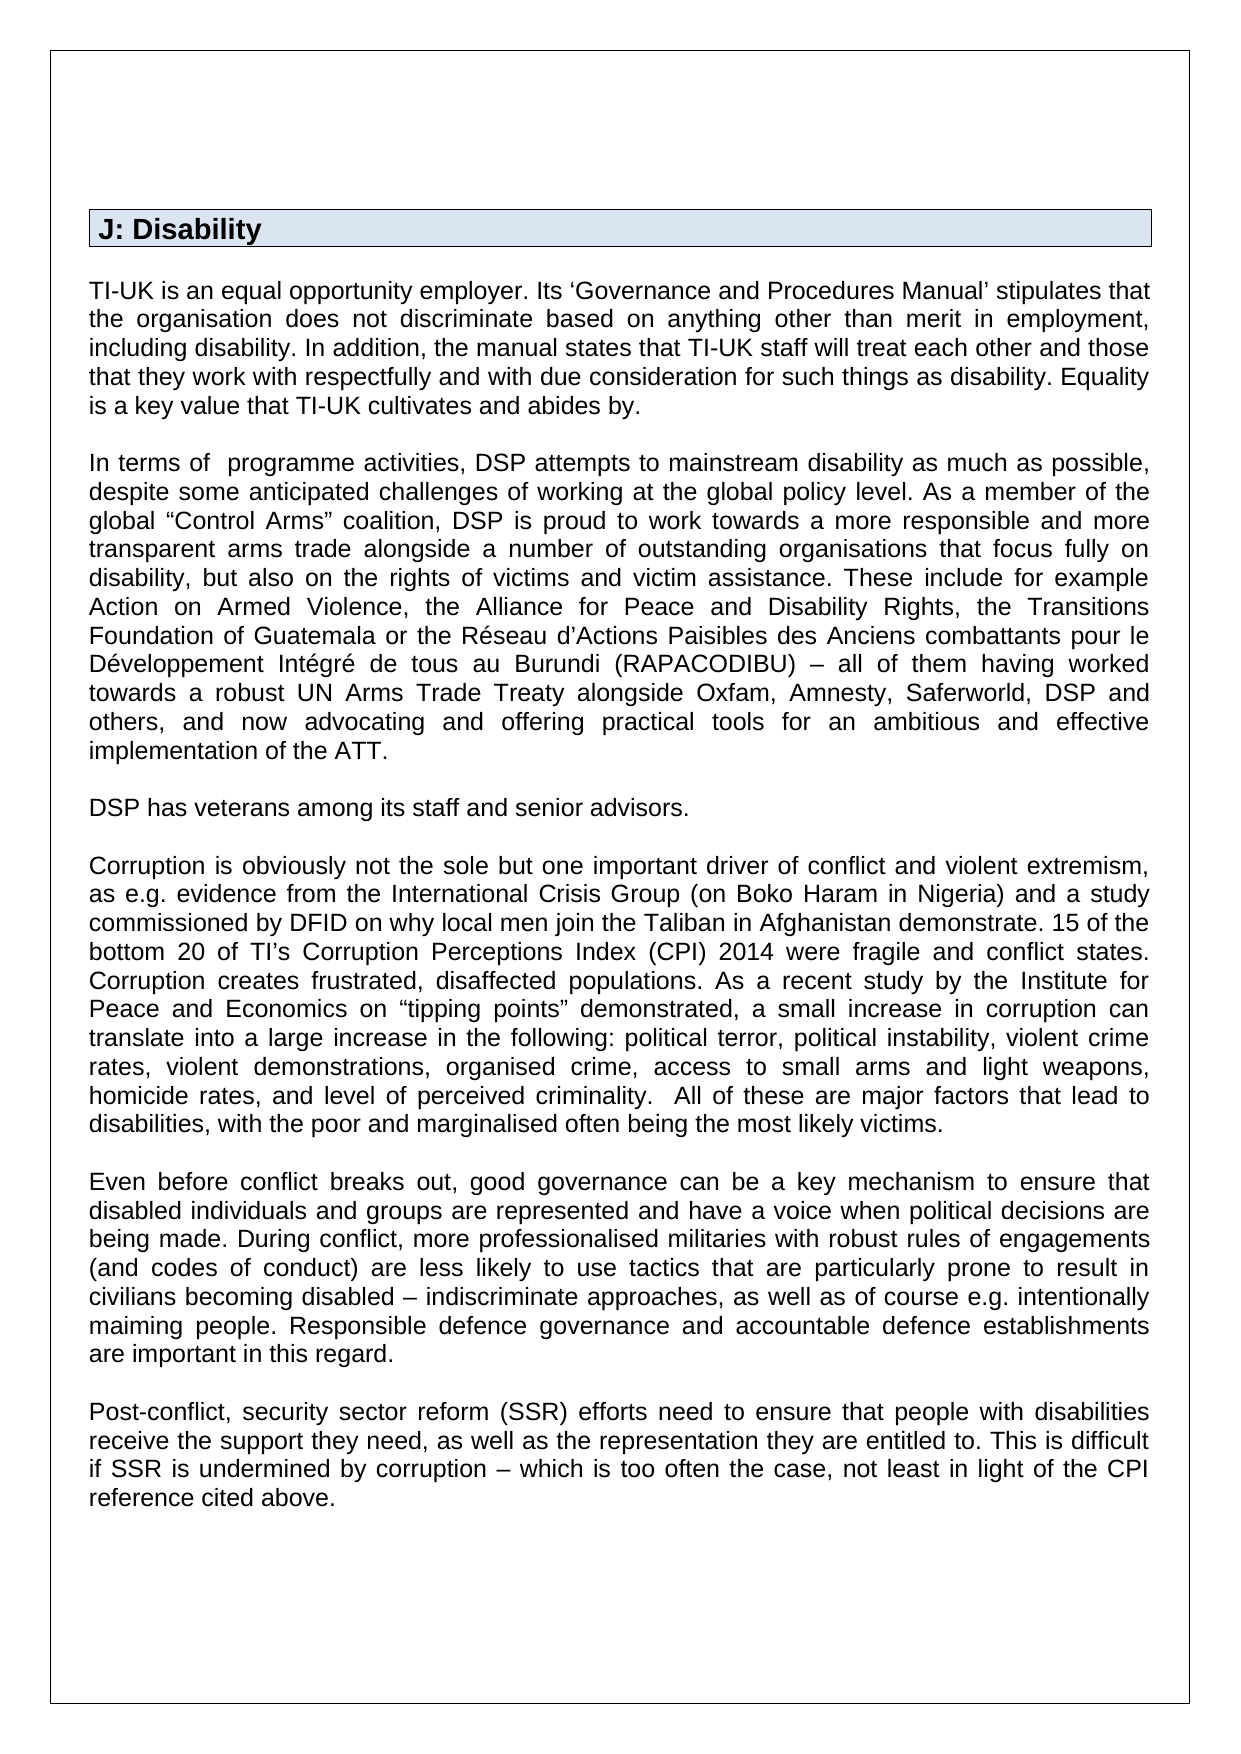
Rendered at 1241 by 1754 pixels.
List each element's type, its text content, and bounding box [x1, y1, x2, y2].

text DSP has veterans among its staff and senior advisors. [89, 793, 1152, 822]
text Post-conflict, security sector reform (SSR) efforts need to ensure that people with disabilities receive the support they need, as well as the representation they are entitled to. This is difficult if SSR is undermined by corruption – which is too often the case, not least in light of the CPI reference cited above. [89, 1397, 1152, 1512]
text In terms of programme activities, DSP attempts to mainstream disability as much as possible, despite some anticipated challenges of working at the global policy level. As a member of the global “Control Arms” coalition, DSP is proud to work towards a more responsible and more transparent arms trade alongside a number of outstanding organisations that focus fully on disability, but also on the rights of victims and victim assistance. These include for example Action on Armed Violence, the Alliance for Peace and Disability Rights, the Transitions Foundation of Guatemala or the Réseau d’Actions Paisibles des Anciens combattants pour le Développement Intégré de tous au Burundi (RAPACODIBU) – all of them having worked towards a robust UN Arms Trade Treaty alongside Oxfam, Amnesty, Saferworld, DSP and others, and now advocating and offering practical tools for an ambitious and effective implementation of the ATT. [89, 448, 1152, 764]
subtitle J: Disability [90, 210, 1151, 246]
text Corruption is obviously not the sole but one important driver of conflict and violent extremism, as e.g. evidence from the International Crisis Group (on Boko Haram in Nigeria) and a study commissioned by DFID on why local men join the Taliban in Afghanistan demonstrate. 15 of the bottom 20 of TI’s Corruption Perceptions Index (CPI) 2014 were fragile and conflict states. Corruption creates frustrated, disaffected populations. As a recent study by the Institute for Peace and Economics on “tipping points” demonstrated, a small increase in corruption can translate into a large increase in the following: political terror, political instability, violent crime rates, violent demonstrations, organised crime, access to small arms and light weapons, homicide rates, and level of perceived criminality. All of these are major factors that lead to disabilities, with the poor and marginalised often being the most likely victims. [89, 851, 1152, 1138]
text TI-UK is an equal opportunity employer. Its ‘Governance and Procedures Manual’ stipulates that the organisation does not discriminate based on anything other than merit in employment, including disability. In addition, the manual states that TI-UK staff will treat each other and those that they work with respectfully and with due consideration for such things as disability. Equality is a key value that TI-UK cultivates and abides by. [89, 276, 1152, 419]
text Even before conflict breaks out, good governance can be a key mechanism to ensure that disabled individuals and groups are represented and have a voice when political decisions are being made. During conflict, more professionalised militaries with robust rules of engagements (and codes of conduct) are less likely to use tactics that are particularly prone to result in civilians becoming disabled – indiscriminate approaches, as well as of course e.g. intentionally maiming people. Responsible defence governance and accountable defence establishments are important in this regard. [89, 1167, 1152, 1368]
